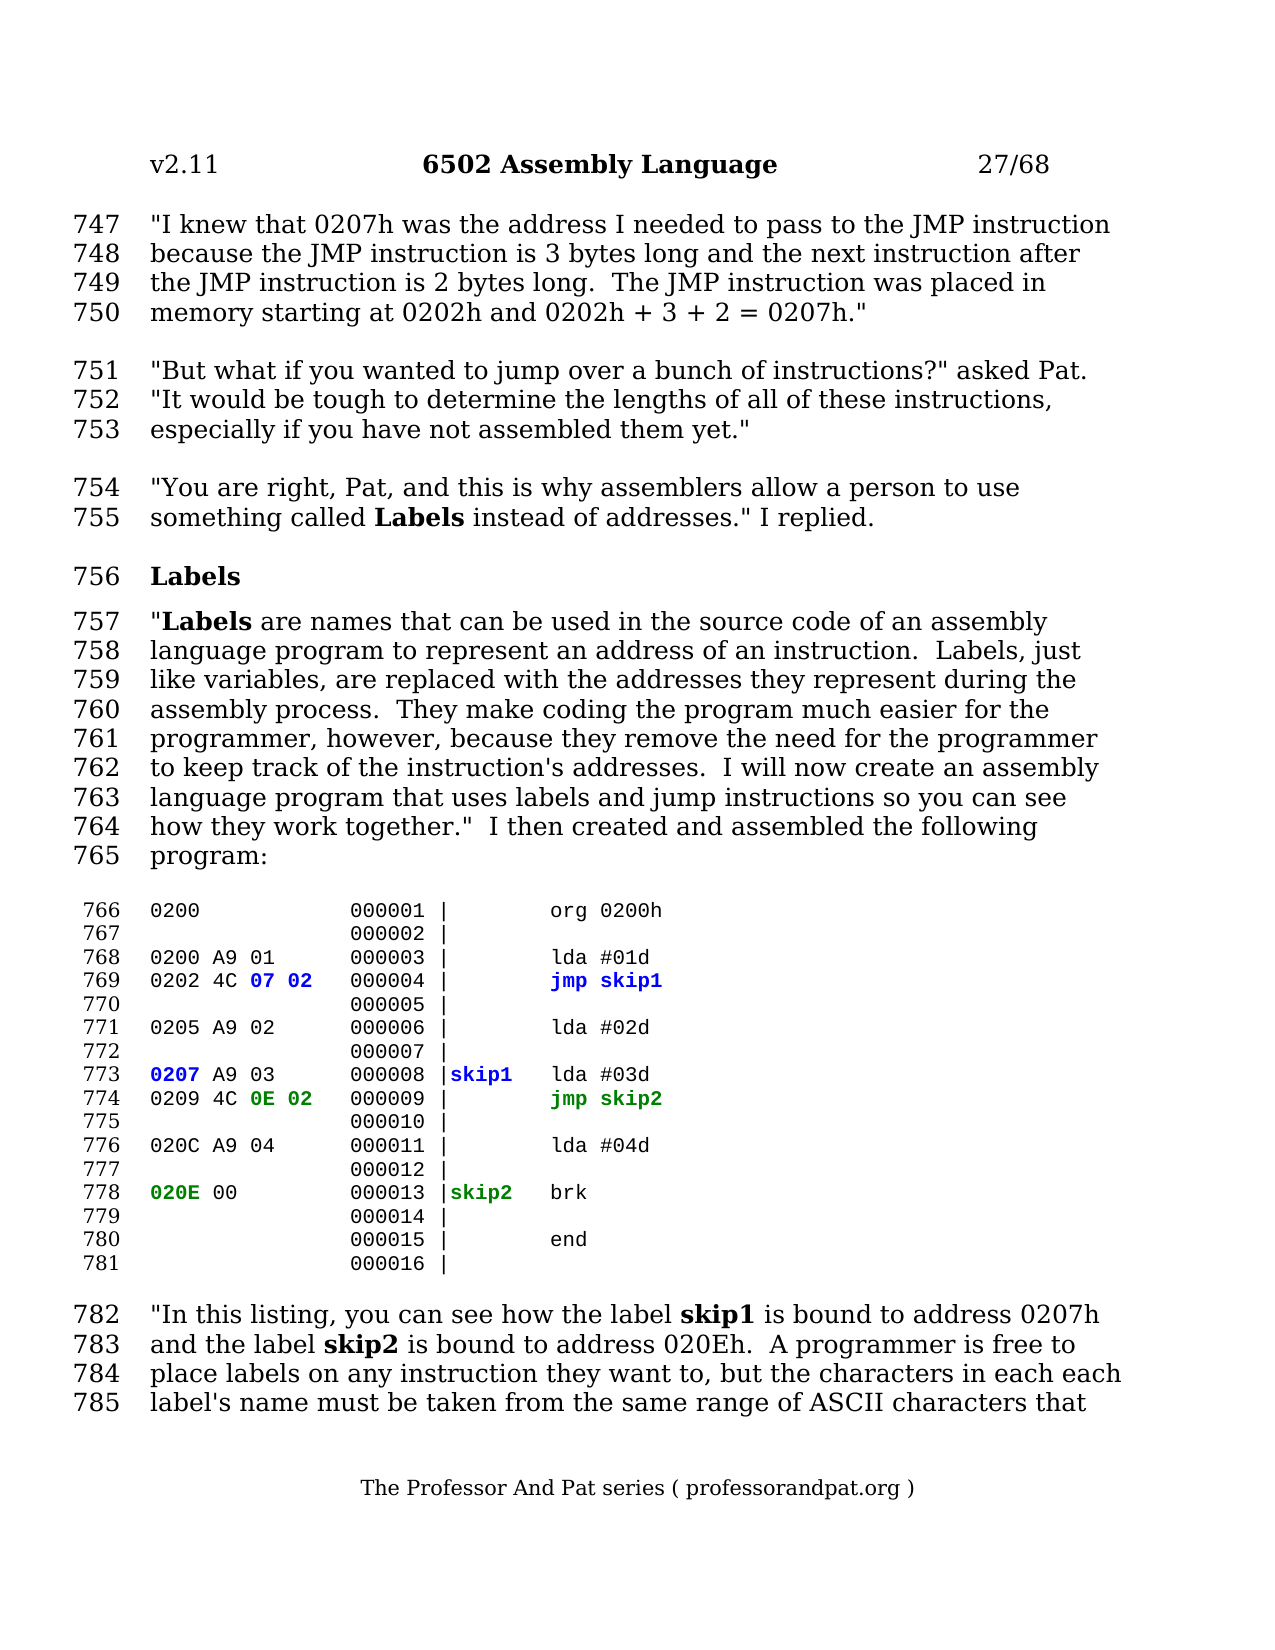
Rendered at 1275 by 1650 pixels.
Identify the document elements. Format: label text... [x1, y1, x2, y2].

text "Labels are names that can be used in the source code of an assembly language program to represent an address of an instruction. Labels, just like variables, are replaced with the addresses they represent during the assembly process. They make coding the program much easier for the programmer, however, because they remove the need for the programmer to keep track of the instruction's addresses. I will now create an assembly language program that uses labels and jump instructions so you can see how they work together." I then created and assembled the following program: [150, 607, 1125, 871]
text "You are right, Pat, and this is why assemblers allow a person to use something called Labels instead of addresses." I replied. [150, 473, 1125, 532]
text 000005 | [150, 994, 1125, 1017]
text 000015 | end [150, 1229, 1125, 1253]
text 000016 | [150, 1253, 1125, 1276]
text "In this listing, you can see how the label skip1 is bound to address 0207h and the label skip2 is bound to address 020Eh. A programmer is free to place labels on any instruction they want to, but the characters in each each label's name must be taken from the same range of ASCII characters that [150, 1300, 1125, 1418]
text 0200 A9 01 000003 | lda #01d [150, 947, 1125, 970]
text "But what if you wanted to jump over a bunch of instructions?" asked Pat. "It would be tough to determine the lengths of all of these instructions, especially if you have not assembled them yet." [150, 356, 1125, 444]
text 0207 A9 03 000008 |skip1 lda #03d [150, 1064, 1125, 1088]
text 0202 4C 07 02 000004 | jmp skip1 [150, 970, 1125, 994]
text 020E 00 000013 |skip2 brk [150, 1182, 1125, 1206]
subtitle Labels [150, 562, 1125, 592]
text 0200 000001 | org 0200h [150, 900, 1125, 923]
text 000002 | [150, 923, 1125, 947]
text 020C A9 04 000011 | lda #04d [150, 1135, 1125, 1159]
text 000010 | [150, 1112, 1125, 1135]
text 0205 A9 02 000006 | lda #02d [150, 1017, 1125, 1041]
text 000007 | [150, 1041, 1125, 1064]
text 000014 | [150, 1206, 1125, 1229]
text 000012 | [150, 1159, 1125, 1182]
text "I knew that 0207h was the address I needed to pass to the JMP instruction because the JMP instruction is 3 bytes long and the next instruction after the JMP instruction is 2 bytes long. The JMP instruction was placed in memory starting at 0202h and 0202h + 3 + 2 = 0207h." [150, 210, 1125, 327]
text 0209 4C 0E 02 000009 | jmp skip2 [150, 1088, 1125, 1112]
